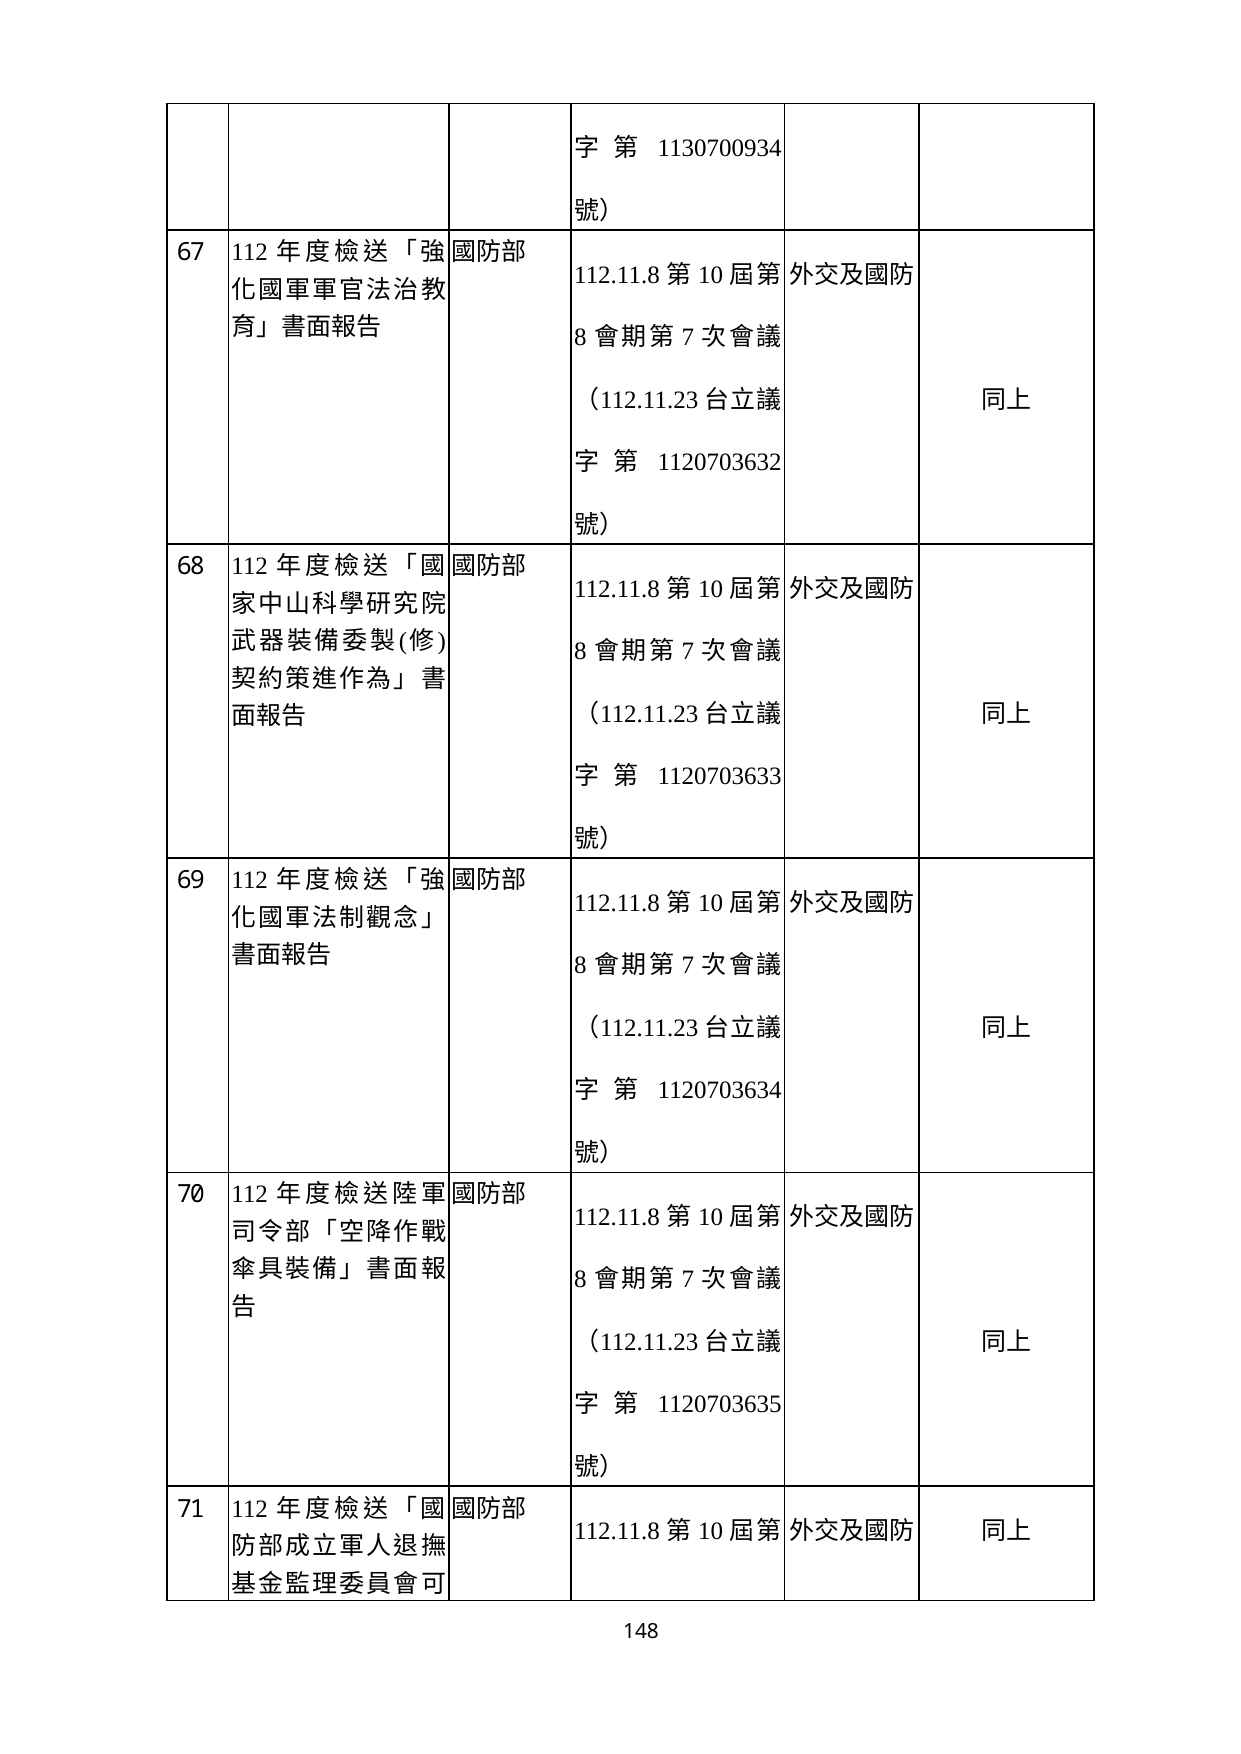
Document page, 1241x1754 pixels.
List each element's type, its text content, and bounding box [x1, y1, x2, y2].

table_cell 同上 [920, 231, 1093, 543]
table_cell 外交及國防 [785, 1173, 918, 1485]
table_cell 112.11.8第10屆第8會期第7次會議（112.11.23台立議字第1120703633號） [572, 545, 784, 857]
table_cell 外交及國防 [785, 231, 918, 543]
table_cell [229, 104, 448, 229]
table_cell [168, 545, 228, 857]
table_cell 國防部 [450, 859, 570, 1171]
table_cell 112年度檢送「強化國軍軍官法治教育」書面報告 [229, 231, 448, 543]
table_cell [168, 231, 228, 543]
table_cell 112.11.8第10屆第 [572, 1487, 784, 1599]
table_cell [168, 1173, 228, 1485]
table_cell 外交及國防 [785, 545, 918, 857]
table_cell 112.11.8第10屆第8會期第7次會議（112.11.23台立議字第1120703635號） [572, 1173, 784, 1485]
table_cell 112年度檢送「強化國軍法制觀念」書面報告 [229, 859, 448, 1171]
table_cell 同上 [920, 1487, 1093, 1599]
table_cell 字第1130700934號） [572, 104, 784, 229]
table_cell [450, 104, 570, 229]
table_cell [920, 104, 1093, 229]
table_cell 外交及國防 [785, 1487, 918, 1599]
table_cell 國防部 [450, 545, 570, 857]
table_cell 同上 [920, 545, 1093, 857]
table_cell [168, 1487, 228, 1599]
table_cell 國防部 [450, 231, 570, 543]
table_cell [168, 104, 228, 229]
table_cell [168, 859, 228, 1171]
table_cell 外交及國防 [785, 859, 918, 1171]
table_cell 同上 [920, 859, 1093, 1171]
table_cell 112年度檢送「國家中山科學研究院武器裝備委製(修)契約策進作為」書面報告 [229, 545, 448, 857]
table_cell 國防部 [450, 1173, 570, 1485]
table_cell [785, 104, 918, 229]
table_cell 112.11.8第10屆第8會期第7次會議（112.11.23台立議字第1120703632號） [572, 231, 784, 543]
table_cell 同上 [920, 1173, 1093, 1485]
table_cell 國防部 [450, 1487, 570, 1599]
table_cell 112年度檢送陸軍司令部「空降作戰傘具裝備」書面報告 [229, 1173, 448, 1485]
table_cell 112年度檢送「國防部成立軍人退撫基金監理委員會可 [229, 1487, 448, 1599]
table_cell 112.11.8第10屆第8會期第7次會議（112.11.23台立議字第1120703634號） [572, 859, 784, 1171]
